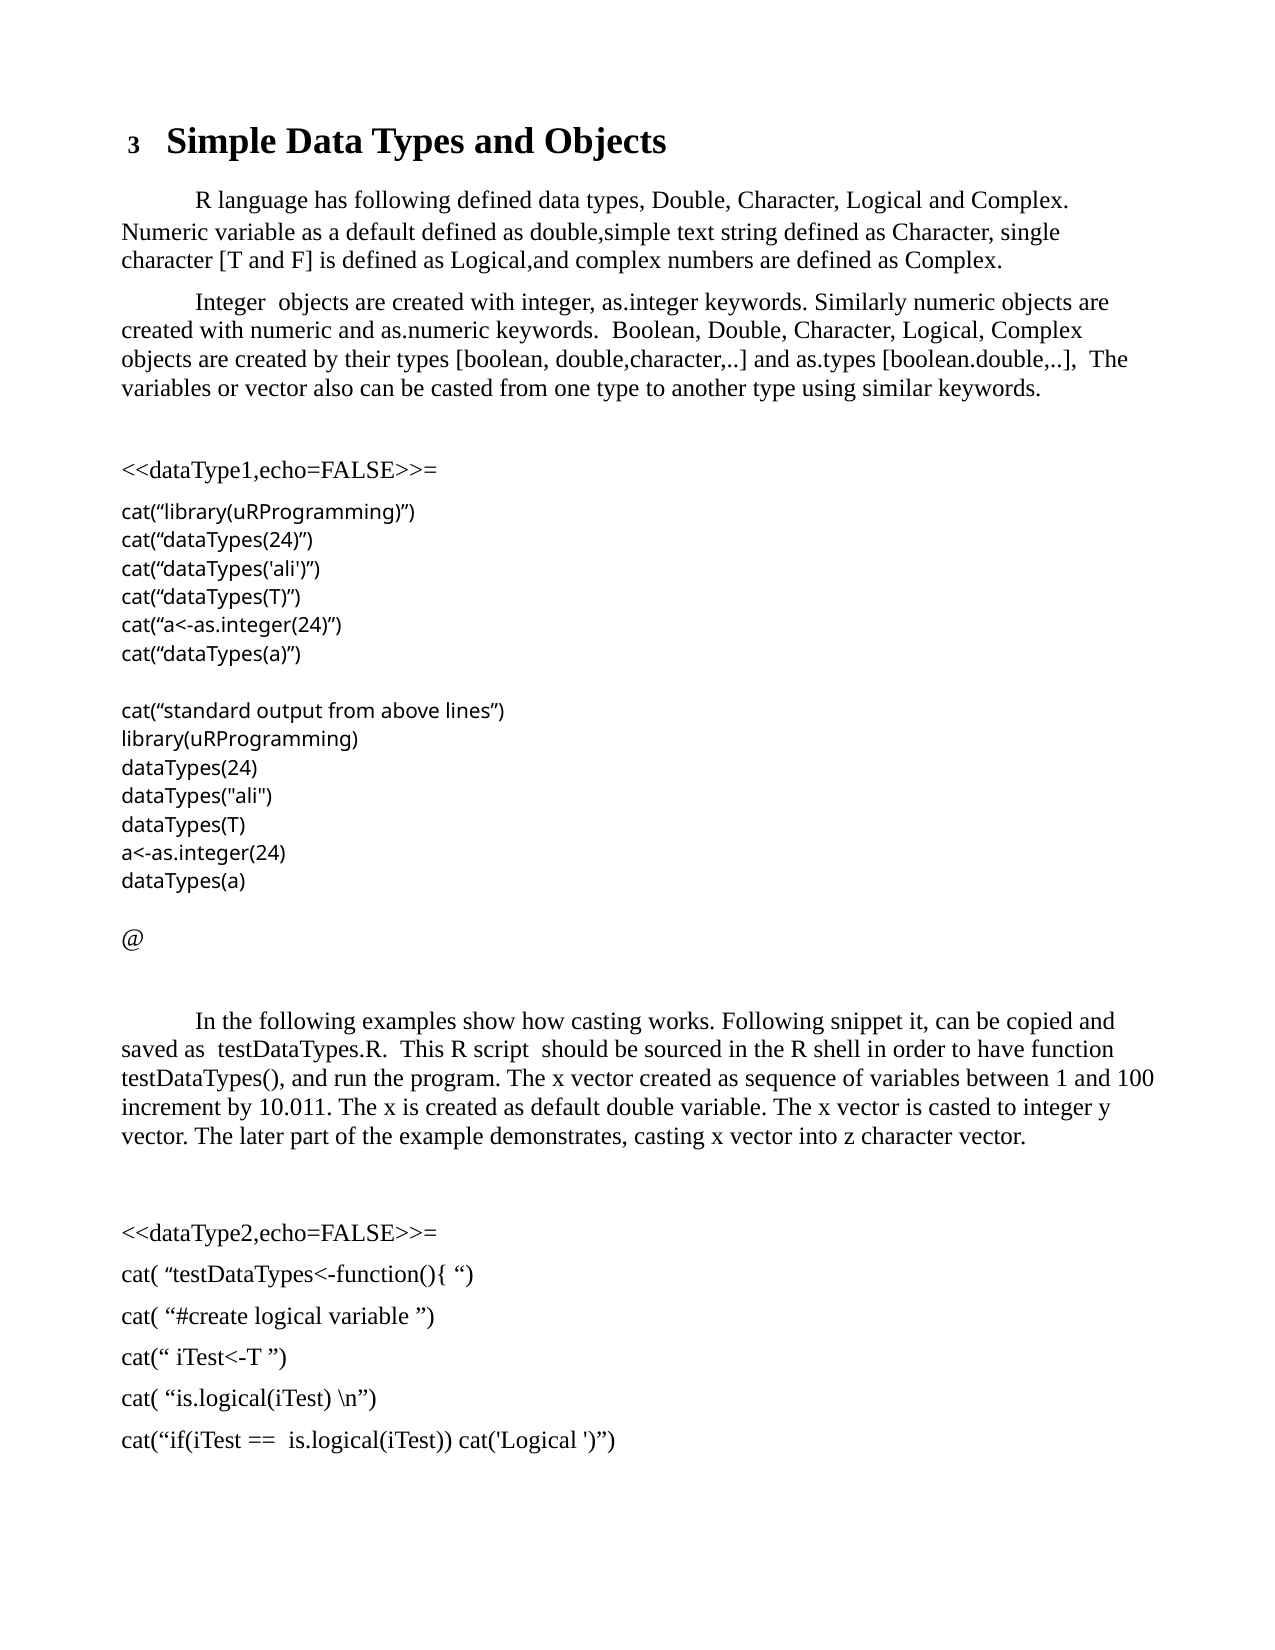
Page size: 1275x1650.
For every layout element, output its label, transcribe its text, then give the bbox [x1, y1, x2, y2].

text library(uRProgramming) [121, 724, 1158, 753]
text In the following examples show how casting works. Following snippet it, can be copied and saved as testDataTypes.R. This R script should be sourced in the R shell in order to have function testDataTypes(), and run the program. The x vector created as sequence of variables between 1 and 100 increment by 10.011. The x is created as default double variable. The x vector is casted to integer y vector. The later part of the example demonstrates, casting x vector into z character vector. [121, 1006, 1158, 1149]
text cat( “#create logical variable ”) [121, 1301, 1158, 1330]
text cat(“dataTypes(24)”) [121, 525, 1158, 554]
text cat( “testDataTypes<-function(){ “) [121, 1259, 1158, 1288]
text cat(“dataTypes('ali')”) [121, 554, 1158, 582]
text cat(“standard output from above lines”) [121, 696, 1158, 724]
text dataTypes(a) [121, 867, 1158, 895]
text cat( “is.logical(iTest) \n”) [121, 1383, 1158, 1412]
text dataTypes(T) [121, 810, 1158, 838]
text dataTypes(24) [121, 753, 1158, 781]
subtitle Simple Data Types and Objects [121, 118, 1158, 161]
text <<dataType1,echo=FALSE>>= [121, 456, 1158, 484]
text cat(“dataTypes(T)”) [121, 582, 1158, 611]
text dataTypes("ali") [121, 781, 1158, 810]
text R language has following defined data types, Double, Character, Logical and Complex. Numeric variable as a default defined as double,simple text string defined as Character, single character [T and F] is defined as Logical,and complex numbers are defined as Complex. [121, 174, 1158, 274]
text @ [121, 923, 1158, 952]
text a<-as.integer(24) [121, 838, 1158, 867]
text cat(“if(iTest == is.logical(iTest)) cat('Logical ')”) [121, 1425, 1158, 1453]
text cat(“library(uRProgramming)”) [121, 497, 1158, 525]
text <<dataType2,echo=FALSE>>= [121, 1218, 1158, 1246]
text Integer objects are created with integer, as.integer keywords. Similarly numeric objects are created with numeric and as.numeric keywords. Boolean, Double, Character, Logical, Complex objects are created by their types [boolean, double,character,..] and as.types [boolean.double,..], The variables or vector also can be casted from one type to another type using similar keywords. [121, 287, 1158, 402]
text cat(“dataTypes(a)”) [121, 639, 1158, 667]
text cat(“ iTest<-T ”) [121, 1342, 1158, 1371]
text cat(“a<-as.integer(24)”) [121, 611, 1158, 639]
